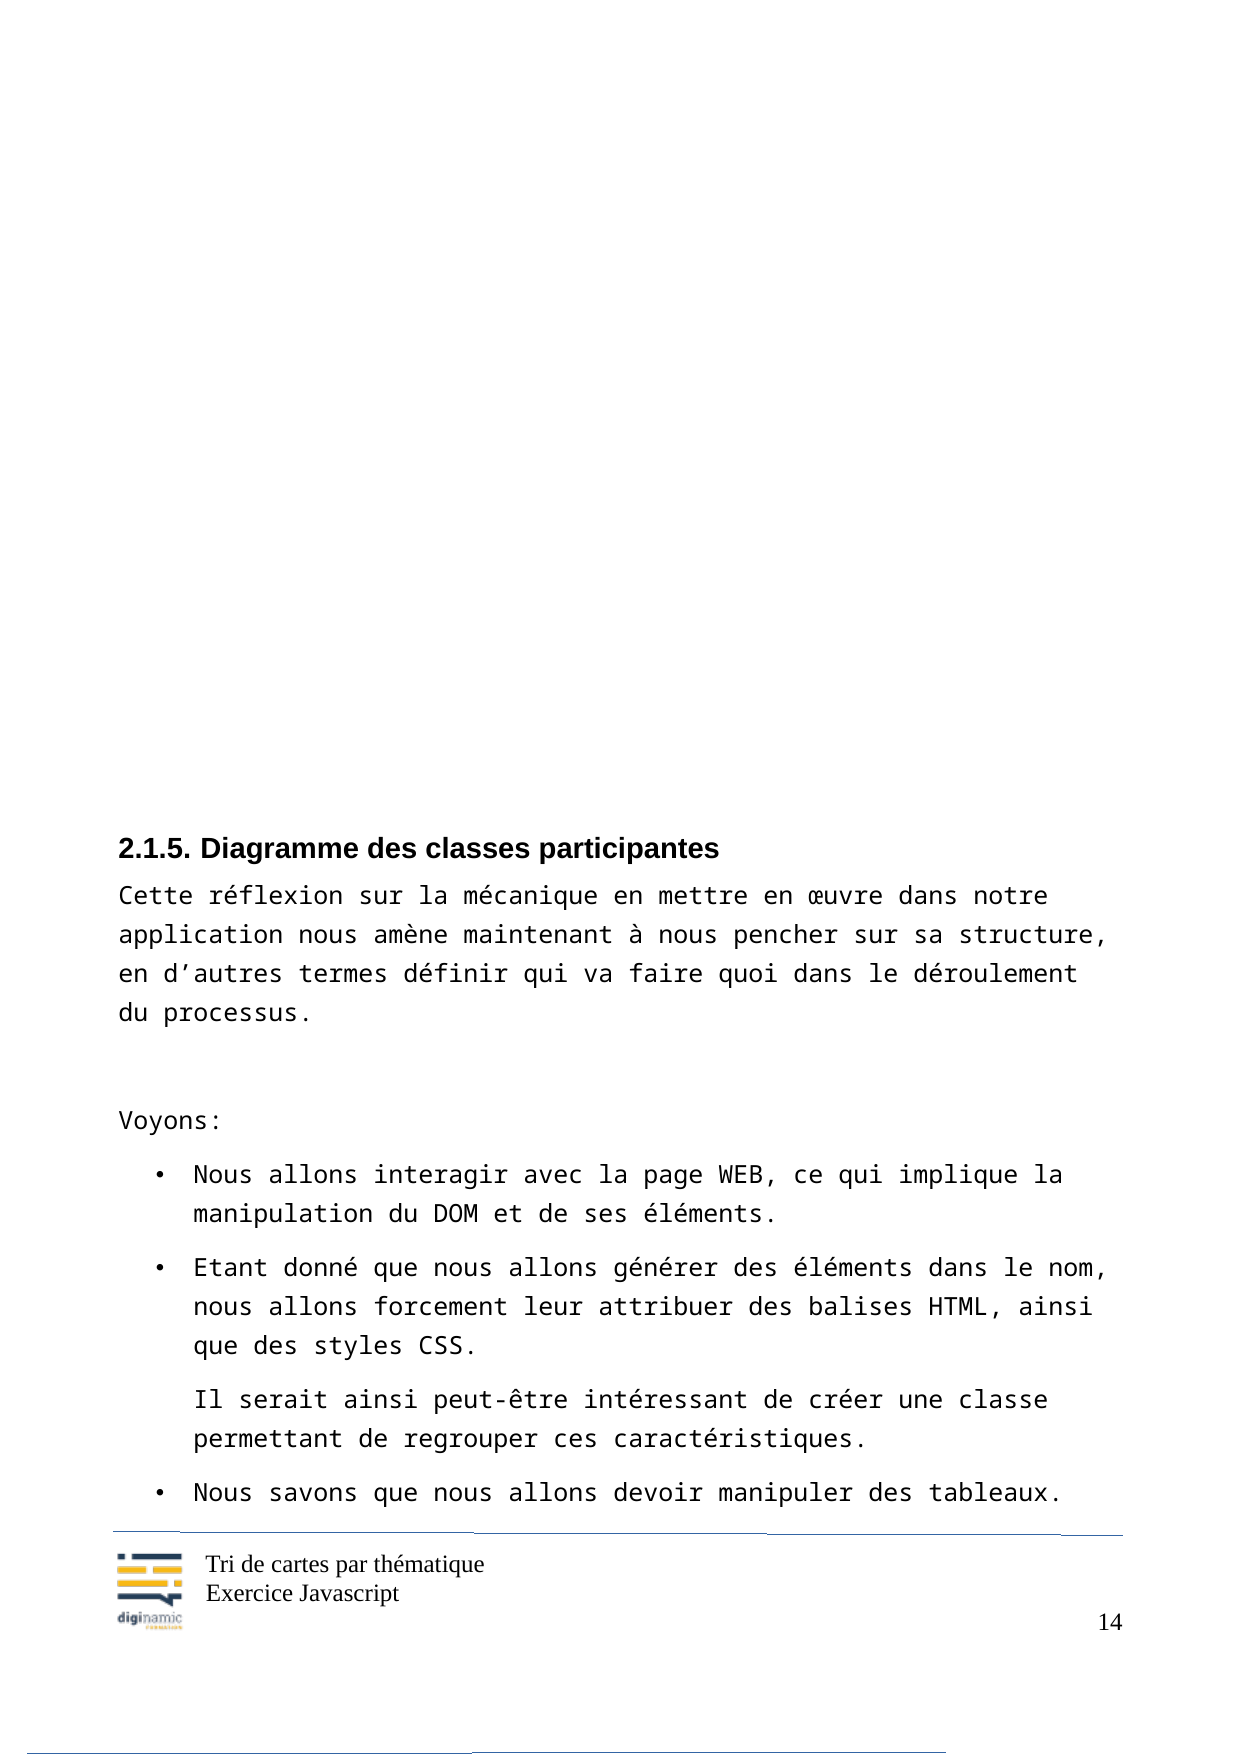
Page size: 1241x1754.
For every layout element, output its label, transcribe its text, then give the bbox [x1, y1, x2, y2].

text Cette réflexion sur la mécanique en mettre en œuvre dans notre application nous amène maintenant à nous pencher sur sa structure, en d’autres termes définir qui va faire quoi dans le déroulement du processus. [118, 877, 1122, 1029]
subtitle Diagramme des classes participantes [118, 831, 1122, 865]
list Etant donné que nous allons générer des éléments dans le nom, nous allons forcement leur attribuer des balises HTML, ainsi que des styles CSS. [156, 1249, 1122, 1362]
text Voyons: [118, 1102, 1122, 1137]
list Il serait ainsi peut-être intéressant de créer une classe permettant de regrouper ces caractéristiques. [156, 1381, 1122, 1454]
list Nous savons que nous allons devoir manipuler des tableaux. [156, 1474, 1122, 1508]
picture [115, 1551, 186, 1632]
list Nous allons interagir avec la page WEB, ce qui implique la manipulation du DOM et de ses éléments. [156, 1156, 1122, 1229]
